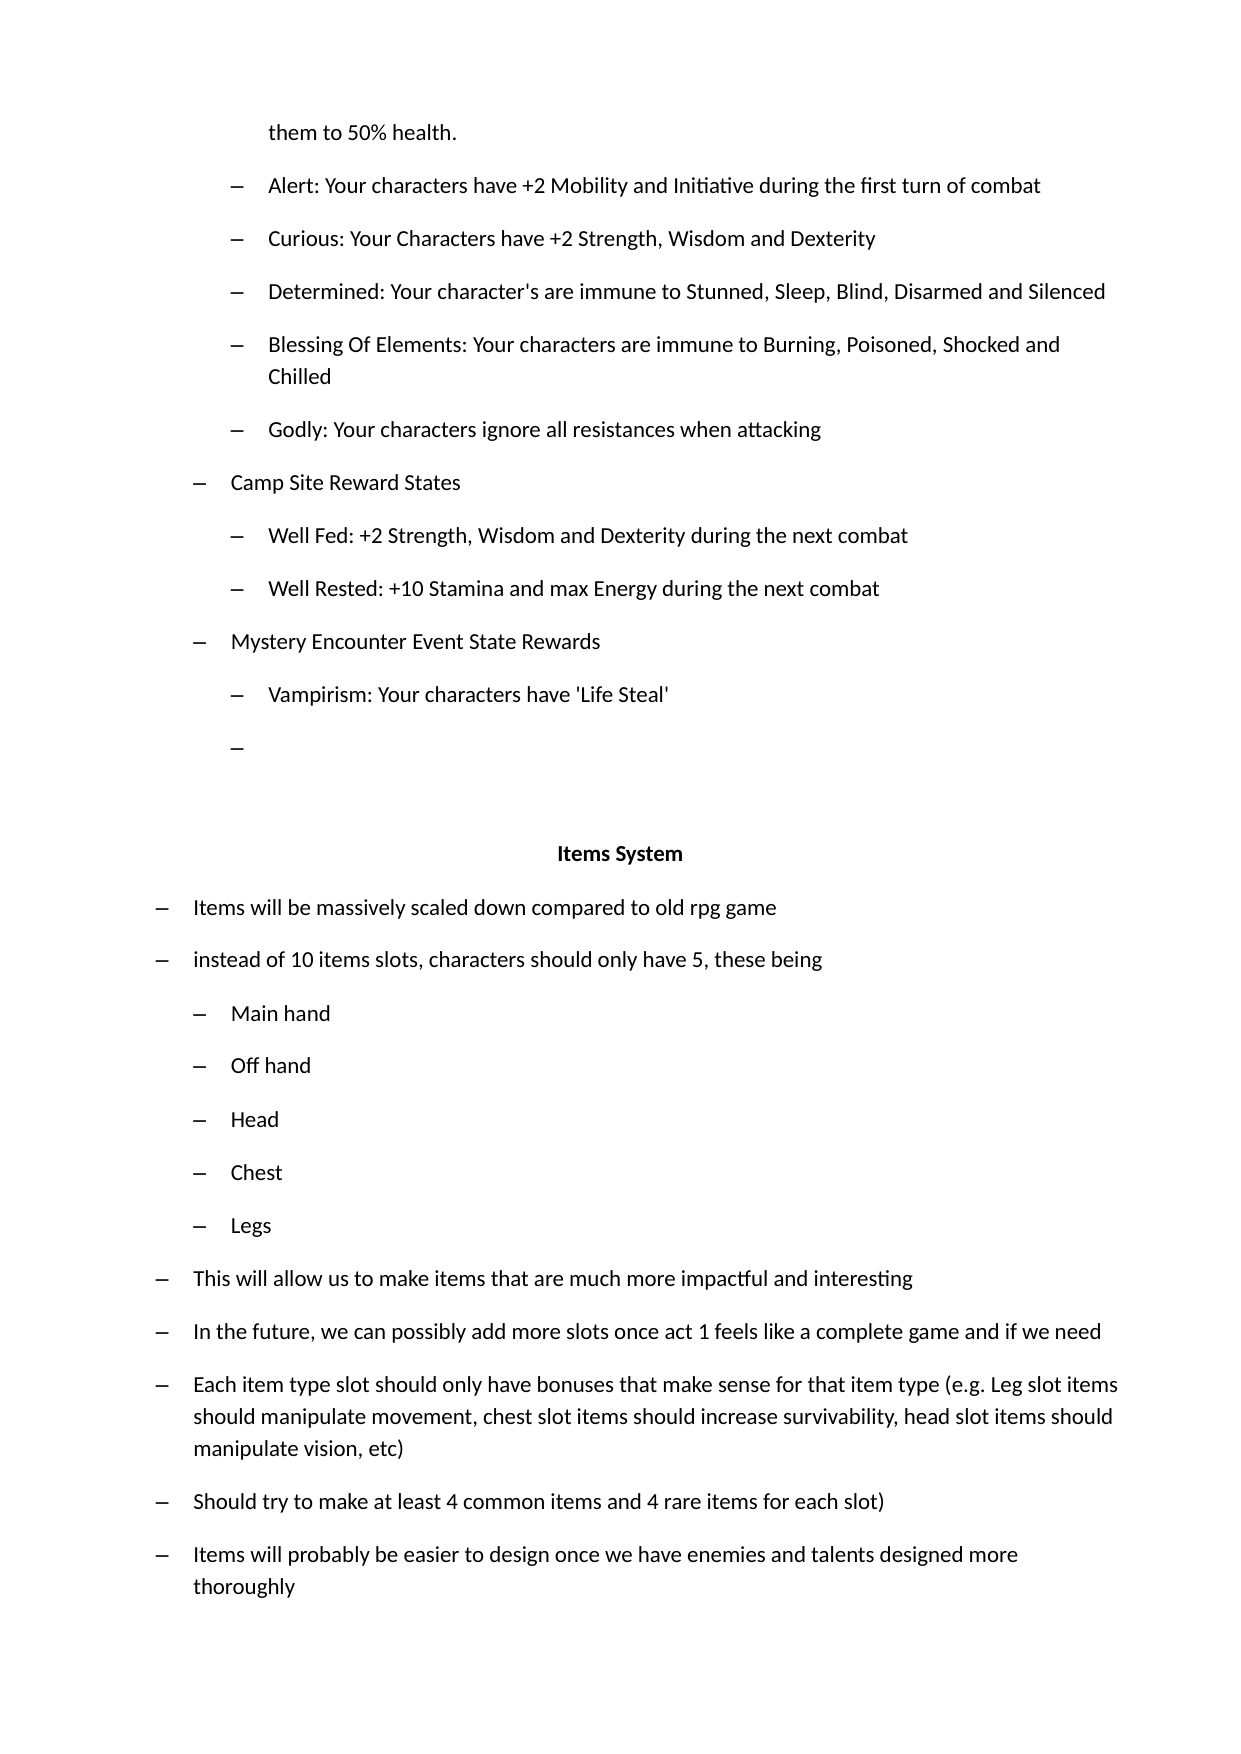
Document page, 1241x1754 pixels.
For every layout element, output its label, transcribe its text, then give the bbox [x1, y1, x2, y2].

list Alert: Your characters have +2 Mobility and Initiative during the first turn of combat [231, 171, 1122, 199]
list This will allow us to make items that are much more impactful and interesting [156, 1264, 1122, 1292]
list Chest [193, 1158, 1122, 1186]
list Vampirism: Your characters have 'Life Steal' [231, 681, 1122, 708]
list them to 50% health. [231, 118, 1122, 146]
list Mystery Encounter Event State Rewards [193, 627, 1122, 656]
list Head [193, 1105, 1122, 1133]
list Items will probably be easier to design once we have enemies and talents designed more thoroughly [156, 1540, 1122, 1600]
list Should try to make at least 4 common items and 4 rare items for each slot) [156, 1487, 1122, 1515]
list Well Fed: +2 Strength, Wisdom and Dexterity during the next combat [231, 521, 1122, 549]
list Curious: Your Characters have +2 Strength, Wisdom and Dexterity [231, 224, 1122, 252]
list Each item type slot should only have bonuses that make sense for that item type (e.g. Leg slot items should manipulate movement, chest slot items should increase survivability, head slot items should manipulate vision, etc) [156, 1370, 1122, 1462]
list Blessing Of Elements: Your characters are immune to Burning, Poisoned, Shocked and Chilled [231, 330, 1122, 390]
list Godly: Your characters ignore all resistances when attacking [231, 415, 1122, 443]
list instead of 10 items slots, characters should only have 5, these being [156, 946, 1122, 974]
list Items will be massively scaled down compared to old rpg game [156, 893, 1122, 921]
list Well Rested: +10 Stamina and max Energy during the next combat [231, 574, 1122, 602]
list Legs [193, 1211, 1122, 1239]
text Items System [118, 839, 1122, 868]
list Main hand [193, 999, 1122, 1027]
list Off hand [193, 1052, 1122, 1080]
list In the future, we can possibly add more slots once act 1 feels like a complete game and if we need [156, 1317, 1122, 1345]
list Determined: Your character's are immune to Stunned, Sleep, Blind, Disarmed and Silenced [231, 277, 1122, 305]
list Camp Site Reward States [193, 468, 1122, 496]
